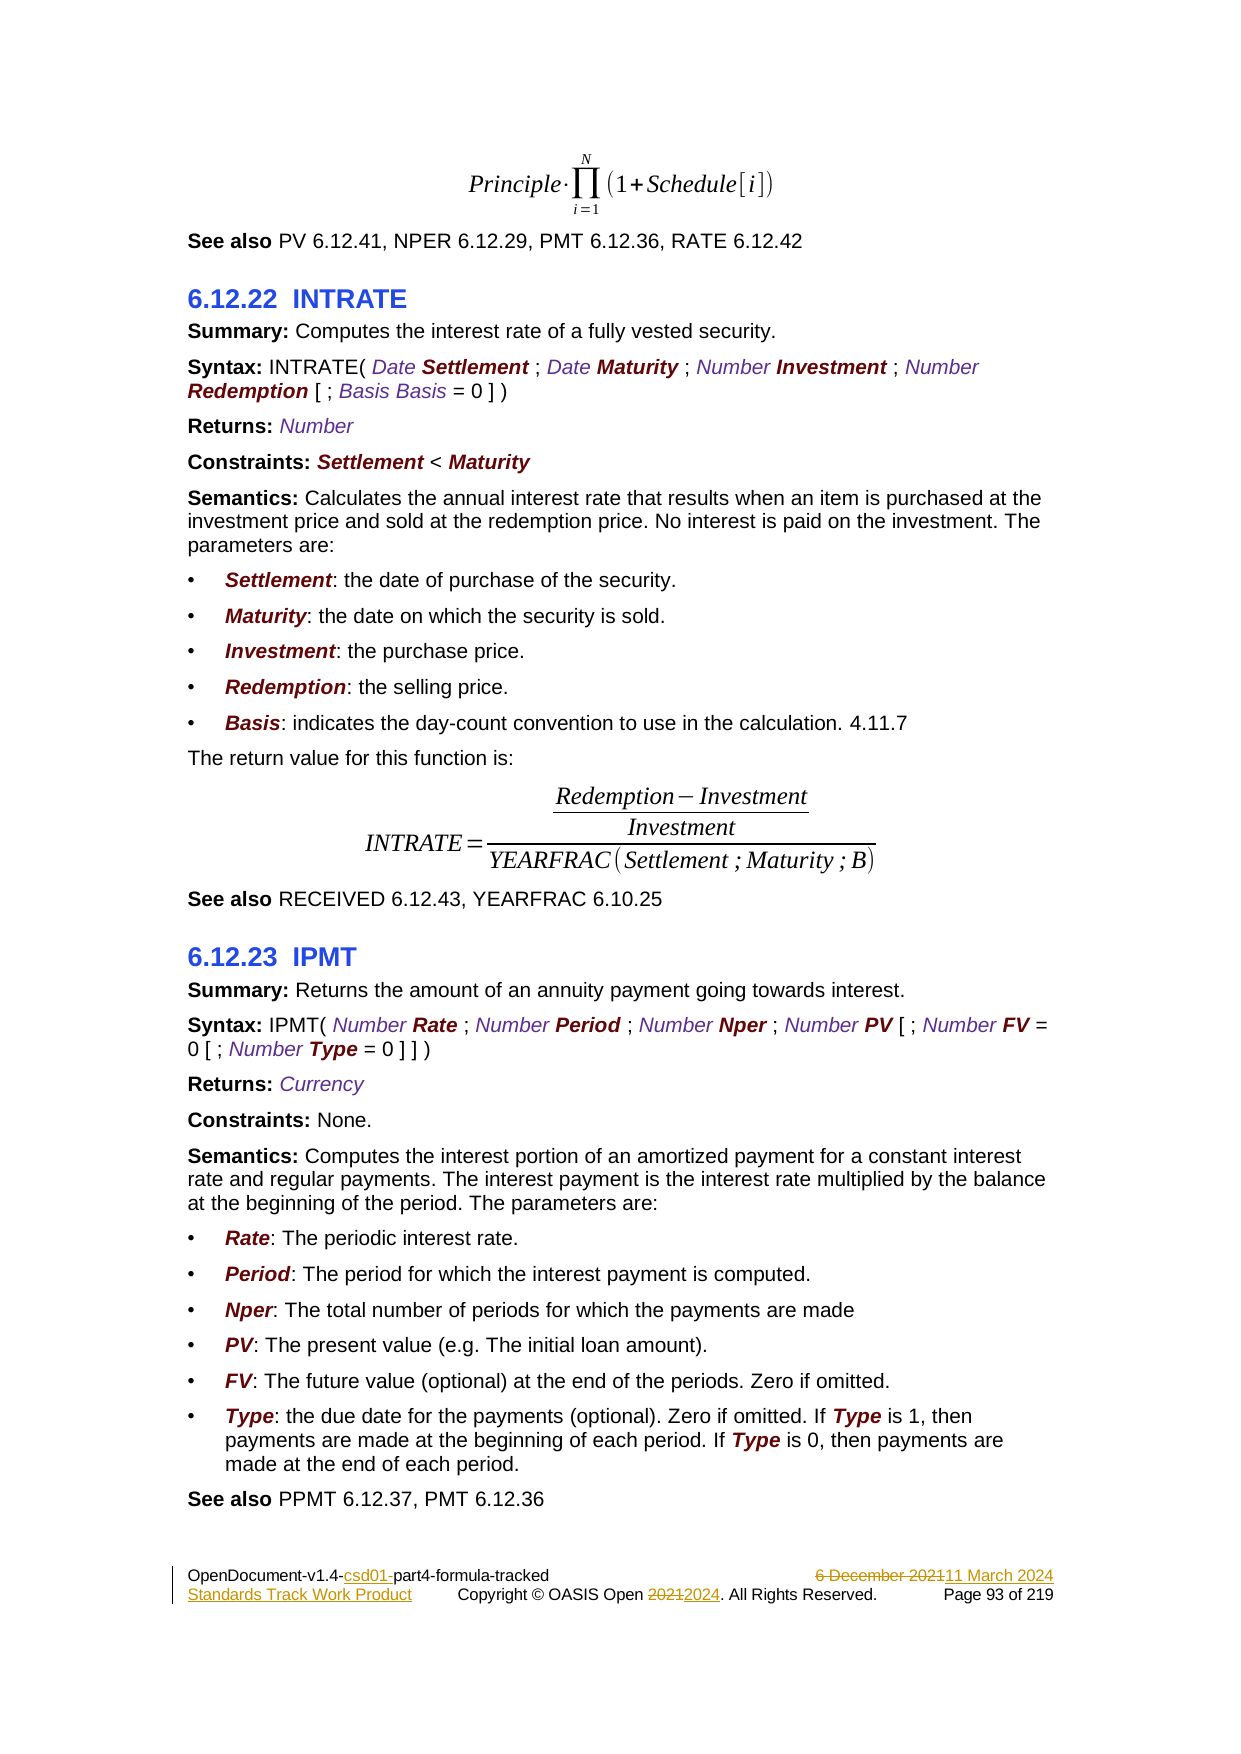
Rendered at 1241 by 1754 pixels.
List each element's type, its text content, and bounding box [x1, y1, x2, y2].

list Rate: The periodic interest rate. [187, 1227, 1053, 1250]
text Syntax: IPMT( Number Rate ; Number Period ; Number Nper ; Number PV [ ; Number FV = 0 [ ; Number Type = 0 ] ] ) [187, 1014, 1053, 1061]
list Redemption: the selling price. [187, 676, 1053, 699]
text Syntax: INTRATE( Date Settlement ; Date Maturity ; Number Investment ; Number Redemption [ ; Basis Basis = 0 ] ) [187, 356, 1053, 403]
text The return value for this function is: [187, 747, 1053, 770]
text Summary: Returns the amount of an annuity payment going towards interest. [187, 978, 1053, 1002]
text See also RECEIVED 6.12.43, YEARFRAC 6.10.25 [187, 887, 1053, 911]
list Type: the due date for the payments (optional). Zero if omitted. If Type is 1, then payments are made at the beginning of each period. If Type is 0, then payments are made at the end of each period. [187, 1405, 1053, 1476]
list FV: The future value (optional) at the end of the periods. Zero if omitted. [187, 1369, 1053, 1393]
list Nper: The total number of periods for which the payments are made [187, 1298, 1053, 1322]
list PV: The present value (e.g. The initial loan amount). [187, 1334, 1053, 1357]
text Returns: Number [187, 415, 1053, 438]
text Semantics: Calculates the annual interest rate that results when an item is purchased at the investment price and sold at the redemption price. No interest is paid on the investment. The parameters are: [187, 486, 1053, 557]
text Constraints: Settlement < Maturity [187, 450, 1053, 474]
text Summary: Computes the interest rate of a fully vested security. [187, 320, 1053, 343]
text Constraints: None. [187, 1108, 1053, 1132]
list Basis: indicates the day-count convention to use in the calculation. 4.11.7 [187, 711, 1053, 735]
list Period: The period for which the interest payment is computed. [187, 1262, 1053, 1286]
text See also PPMT 6.12.37, PMT 6.12.36 [187, 1488, 1053, 1511]
list Investment: the purchase price. [187, 640, 1053, 663]
subtitle IPMT [187, 942, 1053, 972]
subtitle INTRATE [187, 284, 1053, 314]
text See also PV 6.12.41, NPER 6.12.29, PMT 6.12.36, RATE 6.12.42 [187, 229, 1053, 253]
text Semantics: Computes the interest portion of an amortized payment for a constant interest rate and regular payments. The interest payment is the interest rate multiplied by the balance at the beginning of the period. The parameters are: [187, 1144, 1053, 1215]
text Returns: Currency [187, 1073, 1053, 1096]
list Maturity: the date on which the security is sold. [187, 604, 1053, 628]
list Settlement: the date of purchase of the security. [187, 569, 1053, 592]
